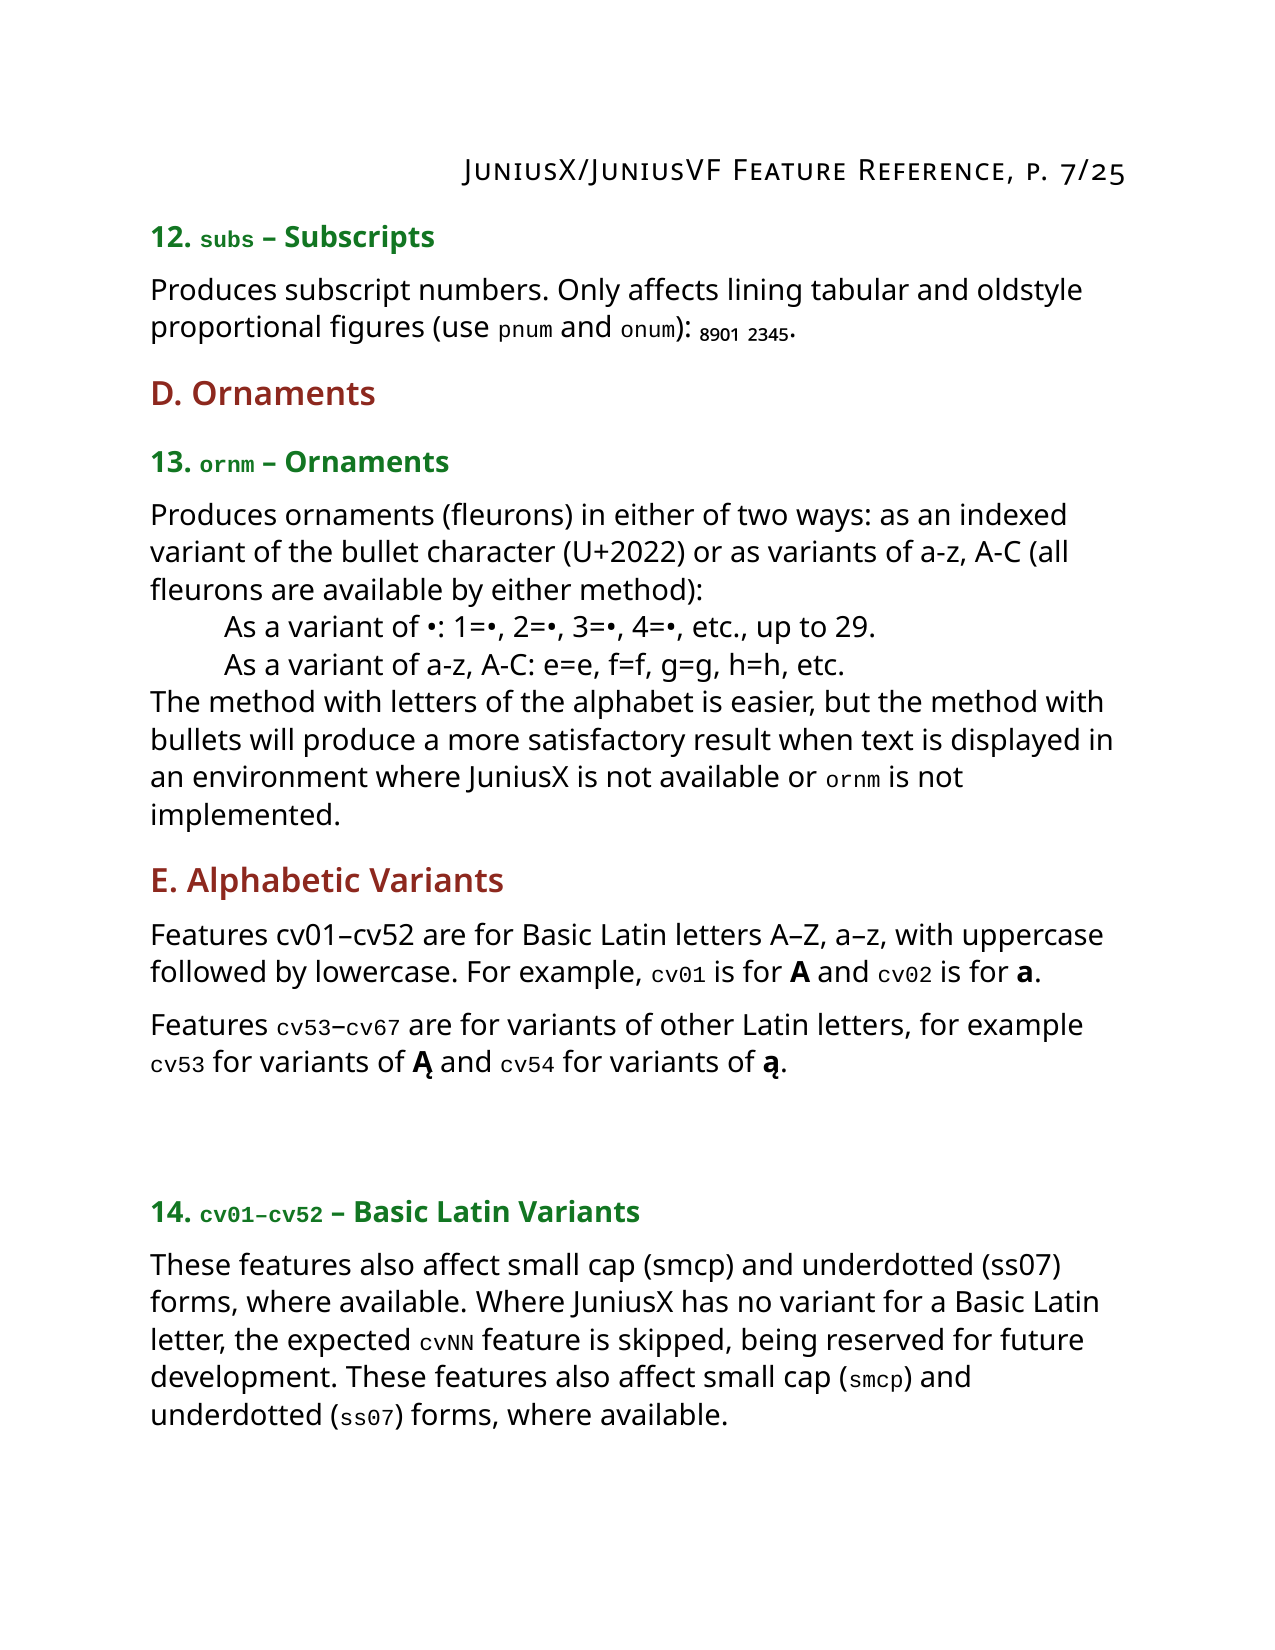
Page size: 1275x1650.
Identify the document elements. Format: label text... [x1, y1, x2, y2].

subtitle E. Alphabetic Variants [150, 862, 1125, 900]
subtitle 13. ornm – Ornaments [150, 442, 1125, 480]
text Produces subscript numbers. Only affects lining tabular and oldstyle proportional figures (use pnum and onum): 8901 2345. [150, 270, 1125, 345]
text As a variant of a-z, A-C: e=e, f=f, g=g, h=h, etc. [224, 645, 1125, 682]
text The method with letters of the alphabet is easier, but the method with bullets will produce a more satisfactory result when text is displayed in an environment where JuniusX is not available or ornm is not implemented. [150, 682, 1125, 832]
subtitle D. Ornaments [150, 375, 1125, 412]
subtitle 14. cv01–cv52 – Basic Latin Variants [150, 1192, 1125, 1230]
text These features also affect small cap (smcp) and underdotted (ss07) forms, where available. Where JuniusX has no variant for a Basic Latin letter, the expected cvNN feature is skipped, being reserved for future development. These features also affect small cap (smcp) and underdotted (ss07) forms, where available. [150, 1245, 1125, 1432]
text As a variant of •: 1=•, 2=•, 3=•, 4=•, etc., up to 29. [224, 607, 1125, 645]
text Features cv53–cv67 are for variants of other Latin letters, for example cv53 for variants of Ą and cv54 for variants of ą. [150, 1005, 1125, 1080]
text Produces ornaments (fleurons) in either of two ways: as an indexed variant of the bullet character (U+2022) or as variants of a-z, A-C (all fleurons are available by either method): [150, 495, 1125, 607]
text Features cv01–cv52 are for Basic Latin letters A–Z, a–z, with uppercase followed by lowercase. For example, cv01 is for A and cv02 is for a. [150, 915, 1125, 990]
subtitle 12. subs – Subscripts [150, 217, 1125, 255]
